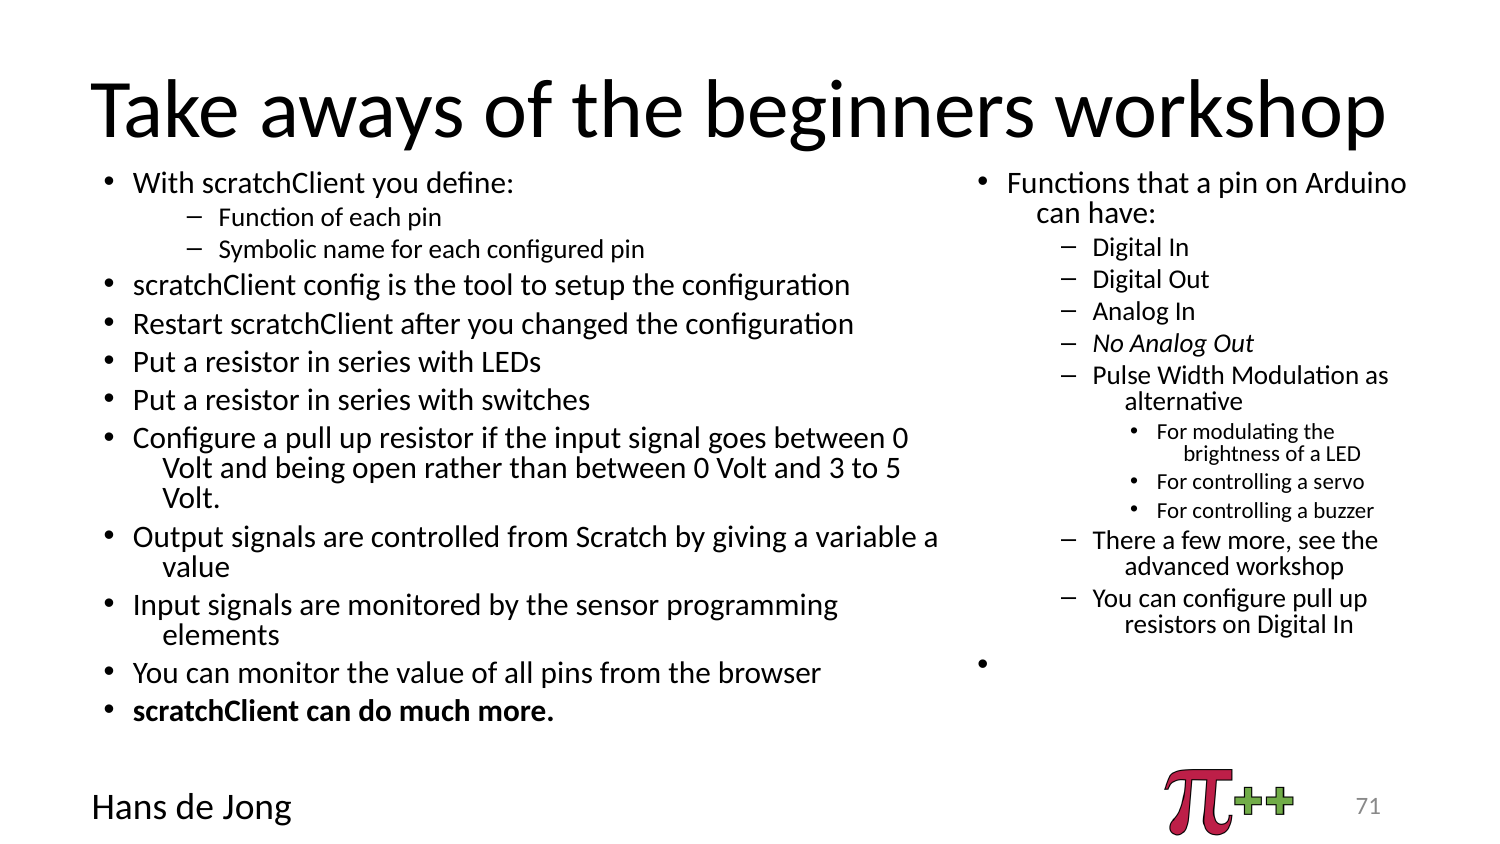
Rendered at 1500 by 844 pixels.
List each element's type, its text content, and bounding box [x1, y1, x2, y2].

title Take aways of the beginners workshop [75, 33, 1426, 175]
list Functions that a pin on Arduino can have: Digital In Digital Out Analog In No Analog Out Pulse Width Modulation as alternative For modulating the brightness of a LED For controlling a servo For controlling a buzzer There a few more, see the advanced workshop You can configure pull up resistors on Digital In [963, 161, 1437, 755]
list With scratchClient you define: Function of each pin Symbolic name for each configured pin scratchClient config is the tool to setup the configuration Restart scratchClient after you changed the configuration Put a resistor in series with LEDs Put a resistor in series with switches Configure a pull up resistor if the input signal goes between 0 Volt and being open rather than between 0 Volt and 3 to 5 Volt. Output signals are controlled from Scratch by giving a variable a value Input signals are monitored by the sensor programming elements You can monitor the value of all pins from the browser scratchClient can do much more. [88, 161, 963, 777]
text_box 71 [1340, 782, 1426, 827]
